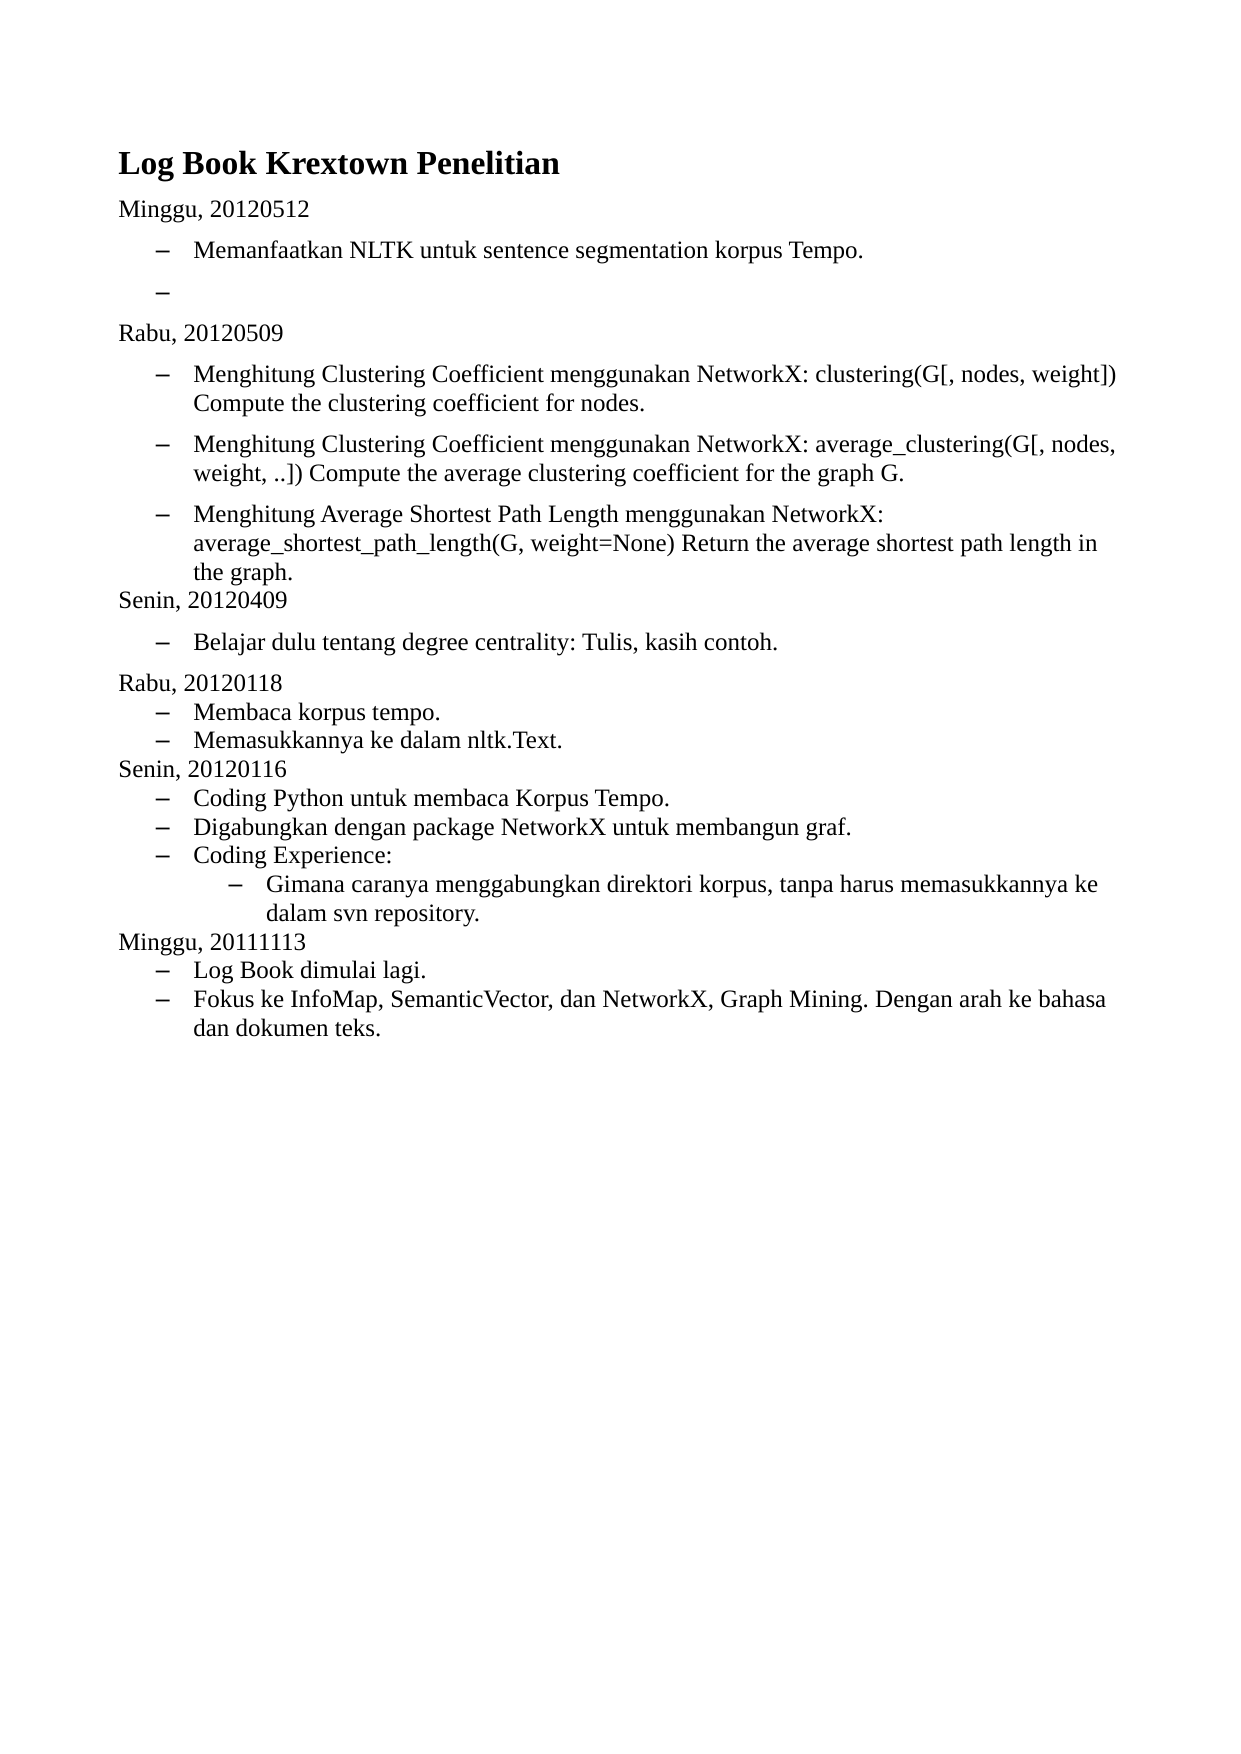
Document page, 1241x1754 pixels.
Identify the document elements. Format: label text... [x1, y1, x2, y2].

text Rabu, 20120509 [118, 318, 1122, 347]
list Menghitung Clustering Coefficient menggunakan NetworkX: clustering(G[, nodes, weight]) Compute the clustering coefficient for nodes. [156, 359, 1122, 417]
list Menghitung Clustering Coefficient menggunakan NetworkX: average_clustering(G[, nodes, weight, ..]) Compute the average clustering coefficient for the graph G. [156, 429, 1122, 487]
list Log Book dimulai lagi. [156, 956, 1122, 984]
text Senin, 20120409 [118, 586, 1122, 614]
list Menghitung Average Shortest Path Length menggunakan NetworkX: average_shortest_path_length(G, weight=None) Return the average shortest path length in the graph. [156, 499, 1122, 586]
text Minggu, 20111113 [118, 927, 1122, 956]
list Fokus ke InfoMap, SemanticVector, dan NetworkX, Graph Mining. Dengan arah ke bahasa dan dokumen teks. [156, 984, 1122, 1042]
text Senin, 20120116 [118, 754, 1122, 783]
subtitle Log Book Krextown Penelitian [118, 143, 1122, 182]
list Membaca korpus tempo. [156, 697, 1122, 726]
list Coding Experience: [156, 841, 1122, 869]
text Minggu, 20120512 [118, 194, 1122, 223]
list Memanfaatkan NLTK untuk sentence segmentation korpus Tempo. [156, 236, 1122, 264]
list Digabungkan dengan package NetworkX untuk membangun graf. [156, 812, 1122, 841]
list Gimana caranya menggabungkan direktori korpus, tanpa harus memasukkannya ke dalam svn repository. [228, 869, 1122, 927]
list Coding Python untuk membaca Korpus Tempo. [156, 783, 1122, 812]
list Belajar dulu tentang degree centrality: Tulis, kasih contoh. [156, 627, 1122, 656]
text Rabu, 20120118 [118, 668, 1122, 697]
list Memasukkannya ke dalam nltk.Text. [156, 726, 1122, 754]
